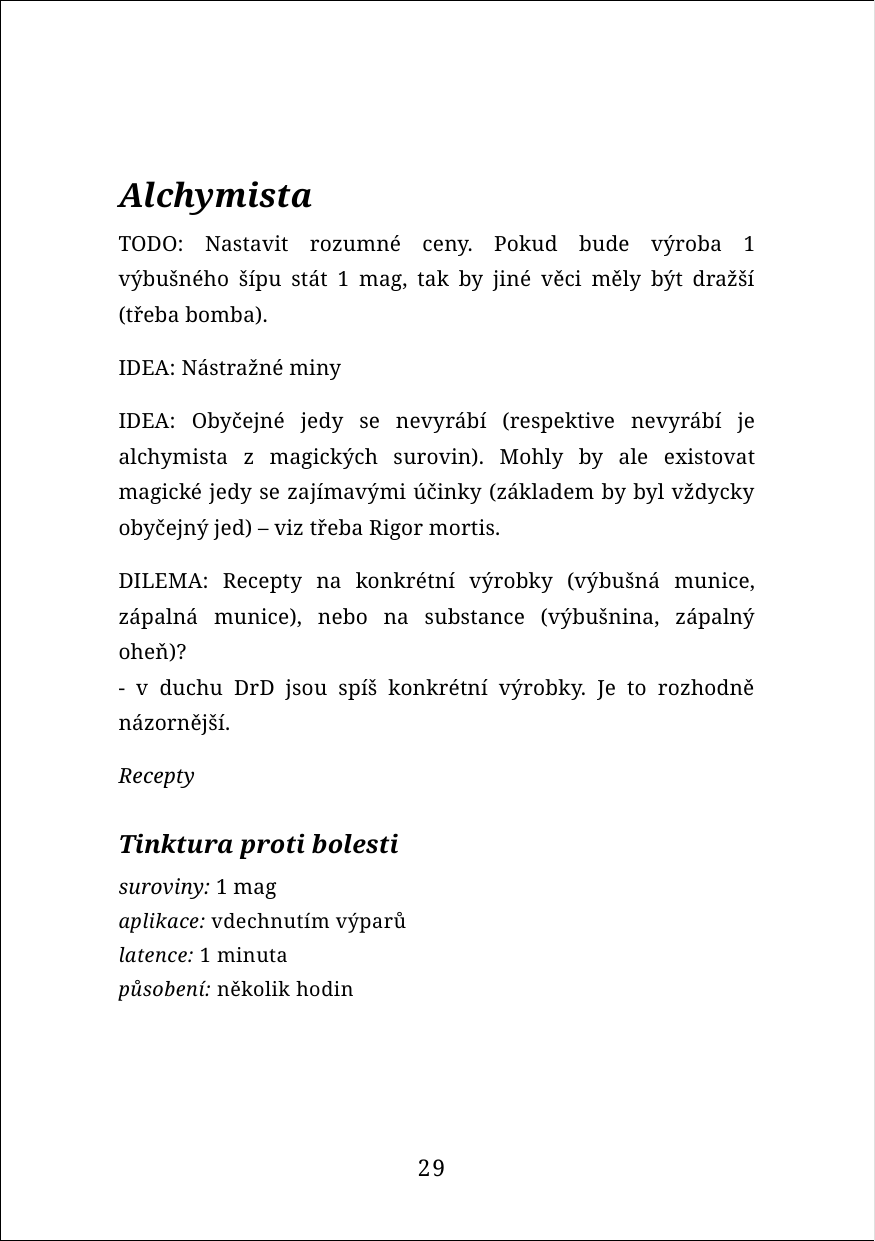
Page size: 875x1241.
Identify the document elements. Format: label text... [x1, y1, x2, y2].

subtitle Alchymista [118, 172, 756, 217]
text DILEMA: Recepty na konkrétní výrobky (výbušná munice, zápalná munice), nebo na substance (výbušnina, zápalný oheň)? - v duchu DrD jsou spíš konkrétní výrobky. Je to rozhodně názornější. [118, 566, 756, 737]
text TODO: Nastavit rozumné ceny. Pokud bude výroba 1 výbušného šípu stát 1 mag, tak by jiné věci měly být dražší (třeba bomba). [118, 229, 756, 328]
text Recepty [118, 762, 756, 790]
text IDEA: Nástražné miny [118, 353, 756, 382]
text IDEA: Obyčejné jedy se nevyrábí (respektive nevyrábí je alchymista z magických surovin). Mohly by ale existovat magické jedy se zajímavými účinky (základem by byl vždycky obyčejný jed) – viz třeba Rigor mortis. [118, 406, 756, 541]
subtitle Tinktura proti bolesti [118, 827, 756, 861]
text suroviny: 1 mag aplikace: vdechnutím výparů latence: 1 minuta působení: několik hodin [118, 872, 756, 1002]
